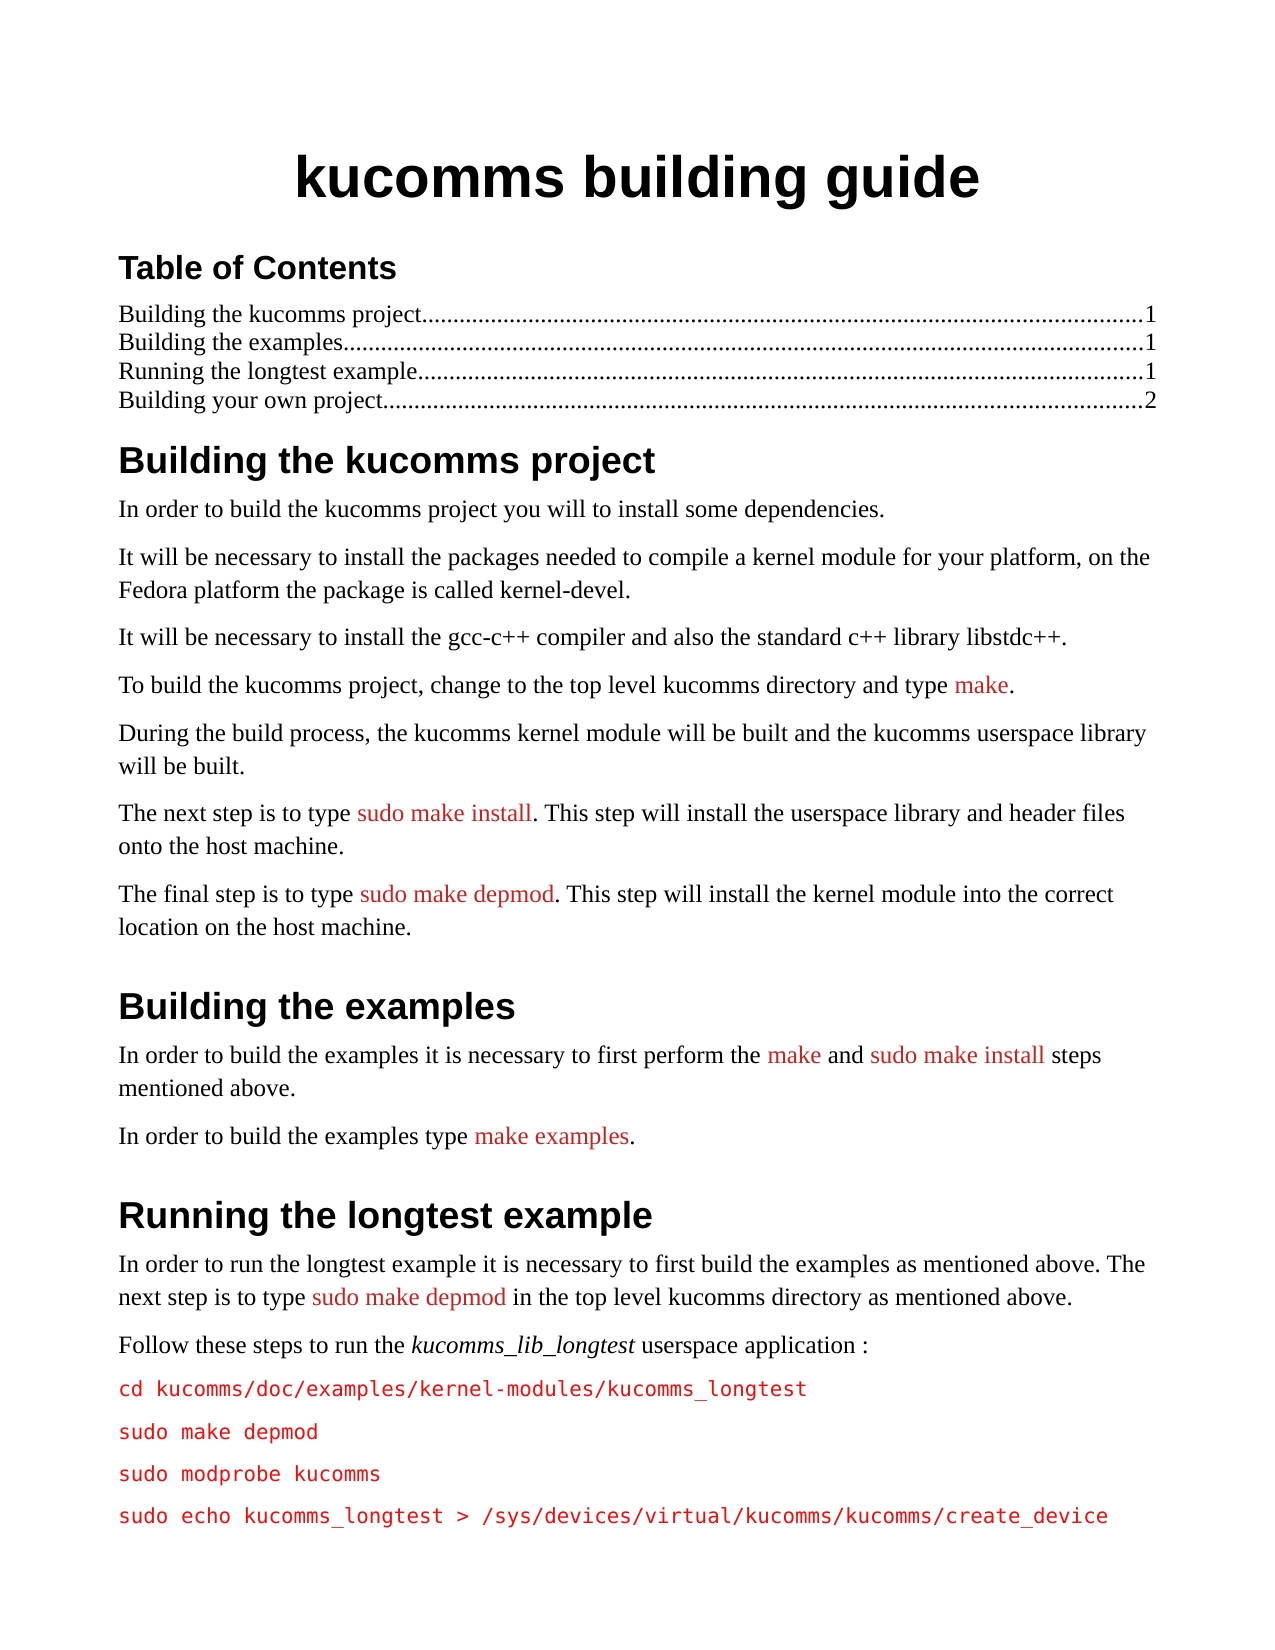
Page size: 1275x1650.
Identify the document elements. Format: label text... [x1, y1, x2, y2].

text It will be necessary to install the packages needed to compile a kernel module for your platform, on the Fedora platform the package is called kernel-devel. [118, 542, 1157, 604]
text Follow these steps to run the kucomms_lib_longtest userspace application : [118, 1330, 1157, 1358]
text sudo echo kucomms_longtest > /sys/devices/virtual/kucomms/kucomms/create_device [118, 1504, 1157, 1529]
text In order to build the kucomms project you will to install some dependencies. [118, 494, 1157, 523]
text In order to build the examples it is necessary to first perform the make and sudo make install steps mentioned above. [118, 1040, 1157, 1102]
text In order to run the longtest example it is necessary to first build the examples as mentioned above. The next step is to type sudo make depmod in the top level kucomms directory as mentioned above. [118, 1249, 1157, 1311]
subtitle Table of Contents [118, 248, 1157, 286]
text The final step is to type sudo make depmod. This step will install the kernel module into the correct location on the host machine. [118, 879, 1157, 941]
subtitle Building the examples [118, 984, 1157, 1028]
subtitle Building the kucomms project [118, 439, 1157, 482]
text sudo make depmod [118, 1420, 1157, 1444]
text cd kucomms/doc/examples/kernel-modules/kucomms_longtest [118, 1377, 1157, 1402]
text During the build process, the kucomms kernel module will be built and the kucomms userspace library will be built. [118, 718, 1157, 779]
text Building the examples 1 [118, 327, 1157, 356]
text Building your own project 2 [118, 385, 1157, 414]
text To build the kucomms project, change to the top level kucomms directory and type make. [118, 670, 1157, 699]
title kucomms building guide [118, 143, 1157, 210]
text In order to build the examples type make examples. [118, 1121, 1157, 1149]
text It will be necessary to install the gcc-c++ compiler and also the standard c++ library libstdc++. [118, 622, 1157, 651]
text The next step is to type sudo make install. This step will install the userspace library and header files onto the host machine. [118, 798, 1157, 860]
text Running the longtest example 1 [118, 356, 1157, 385]
subtitle Running the longtest example [118, 1193, 1157, 1237]
text sudo modprobe kucomms [118, 1462, 1157, 1486]
text Building the kucomms project 1 [118, 299, 1157, 327]
